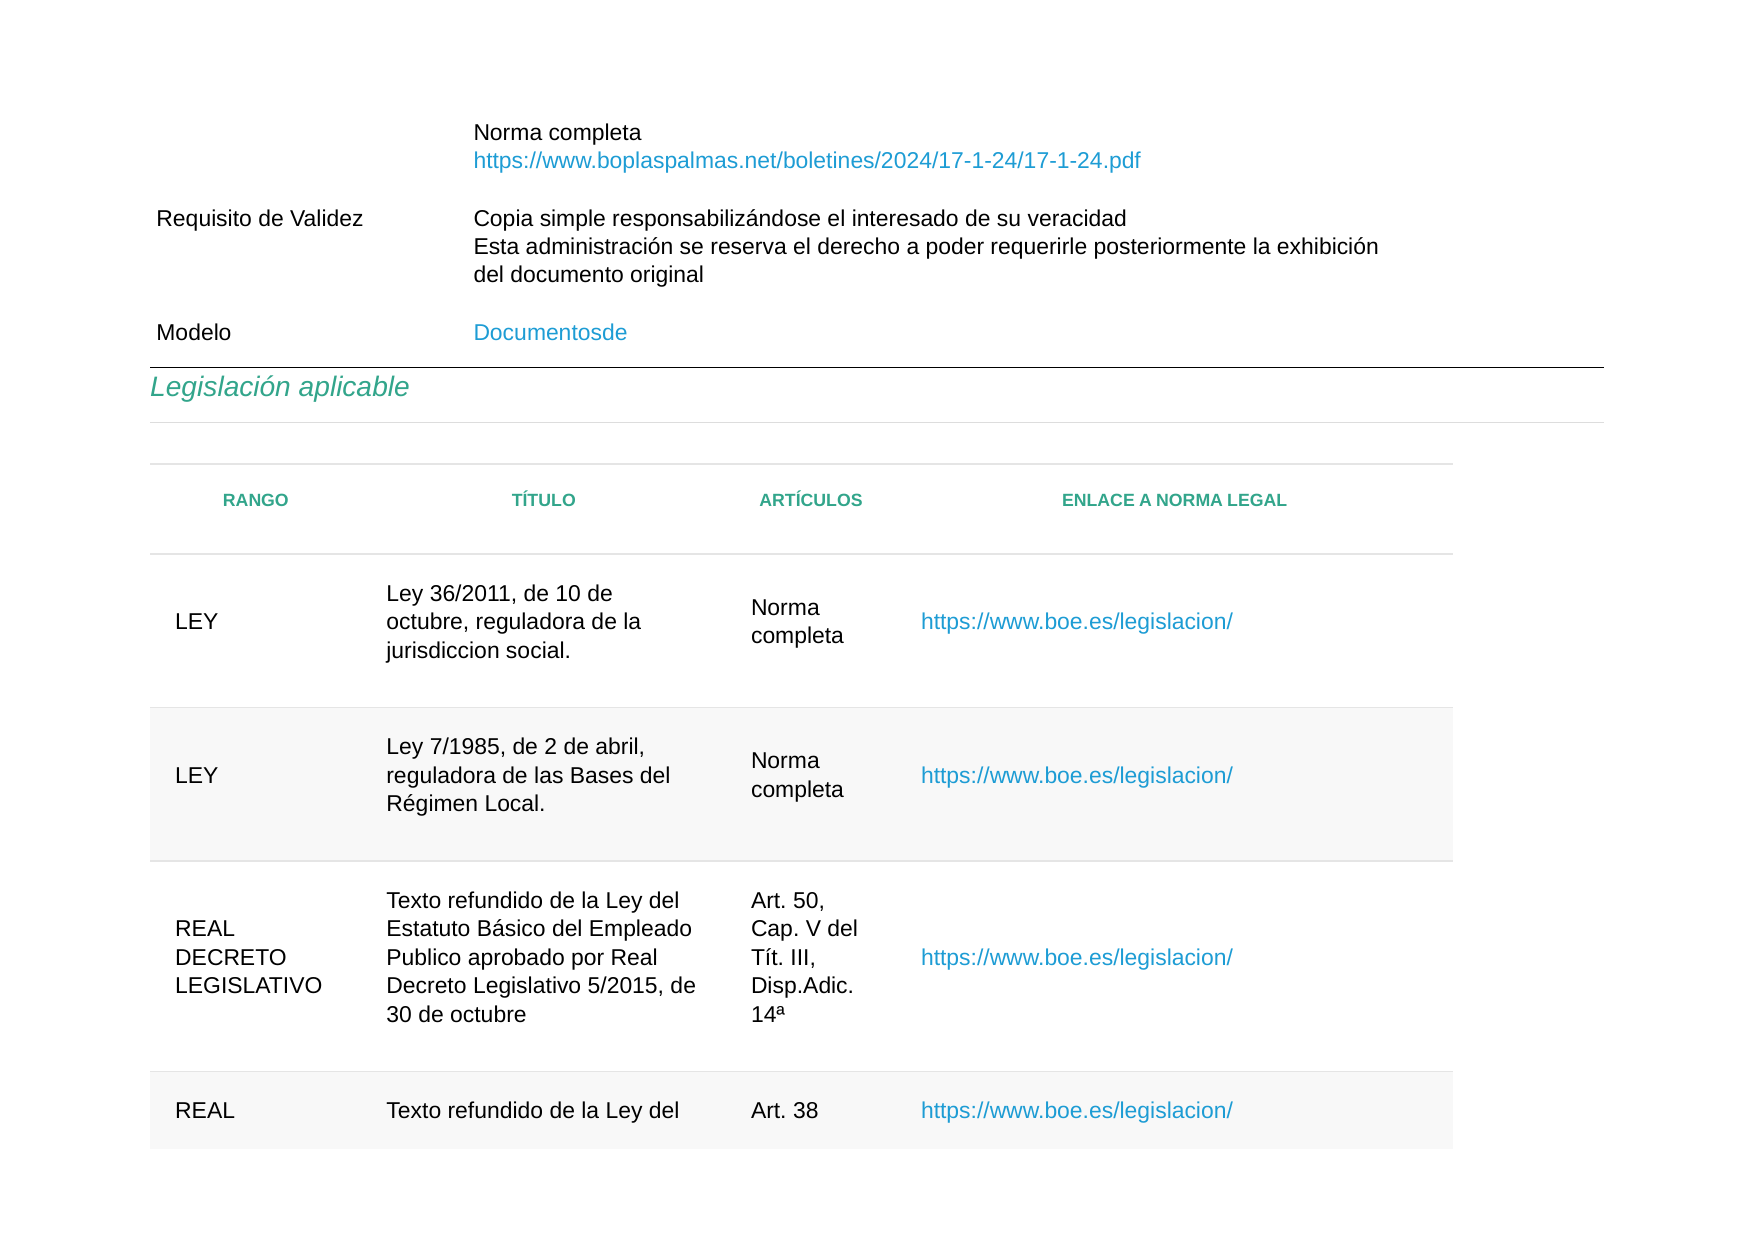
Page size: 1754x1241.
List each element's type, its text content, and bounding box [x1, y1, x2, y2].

table_cell https://www.boe.es/legislacion/ [896, 708, 1453, 860]
subtitle Legislación aplicable [150, 370, 1604, 422]
table_cell Art. 50, Cap. V del Tít. III, Disp.Adic. 14ª [726, 862, 896, 1071]
table_cell Requisito de Validez [150, 198, 467, 313]
table_cell Art. 38 [726, 1072, 896, 1149]
table_cell Modelo [150, 313, 467, 367]
table_cell Texto refundido de la Ley del Estatuto Básico del Empleado Publico aprobado por Real Decreto Legislativo 5/2015, de 30 de octubre [361, 862, 726, 1071]
table_cell Norma completa [726, 708, 896, 860]
table_cell Texto refundido de la Ley del [361, 1072, 726, 1149]
table_header RANGO [150, 465, 361, 553]
table_cell REAL [150, 1072, 361, 1149]
table_cell LEY [150, 708, 361, 860]
table_cell Ley 36/2011, de 10 de octubre, reguladora de la jurisdiccion social. [361, 555, 726, 707]
table_cell https://www.boe.es/legislacion/ [896, 1072, 1453, 1149]
table_cell LEY [150, 555, 361, 707]
table_header [150, 112, 467, 198]
table_header ENLACE A NORMA LEGAL [896, 465, 1453, 553]
table_cell https://www.boe.es/legislacion/ [896, 862, 1453, 1071]
table_header TÍTULO [361, 465, 726, 553]
table_header Norma completa https://www.boplaspalmas.net/boletines/2024/17-1-24/17-1-24.pdf [467, 112, 1403, 198]
table_cell Documentosde [467, 313, 1403, 367]
table_cell Ley 7/1985, de 2 de abril, reguladora de las Bases del Régimen Local. [361, 708, 726, 860]
table_cell REAL DECRETO LEGISLATIVO [150, 862, 361, 1071]
table_header ARTÍCULOS [726, 465, 896, 553]
table_cell https://www.boe.es/legislacion/ [896, 555, 1453, 707]
table_cell Norma completa [726, 555, 896, 707]
table_cell Copia simple responsabilizándose el interesado de su veracidad Esta administración se reserva el derecho a poder requerirle posteriormente la exhibición del documento original [467, 198, 1403, 313]
